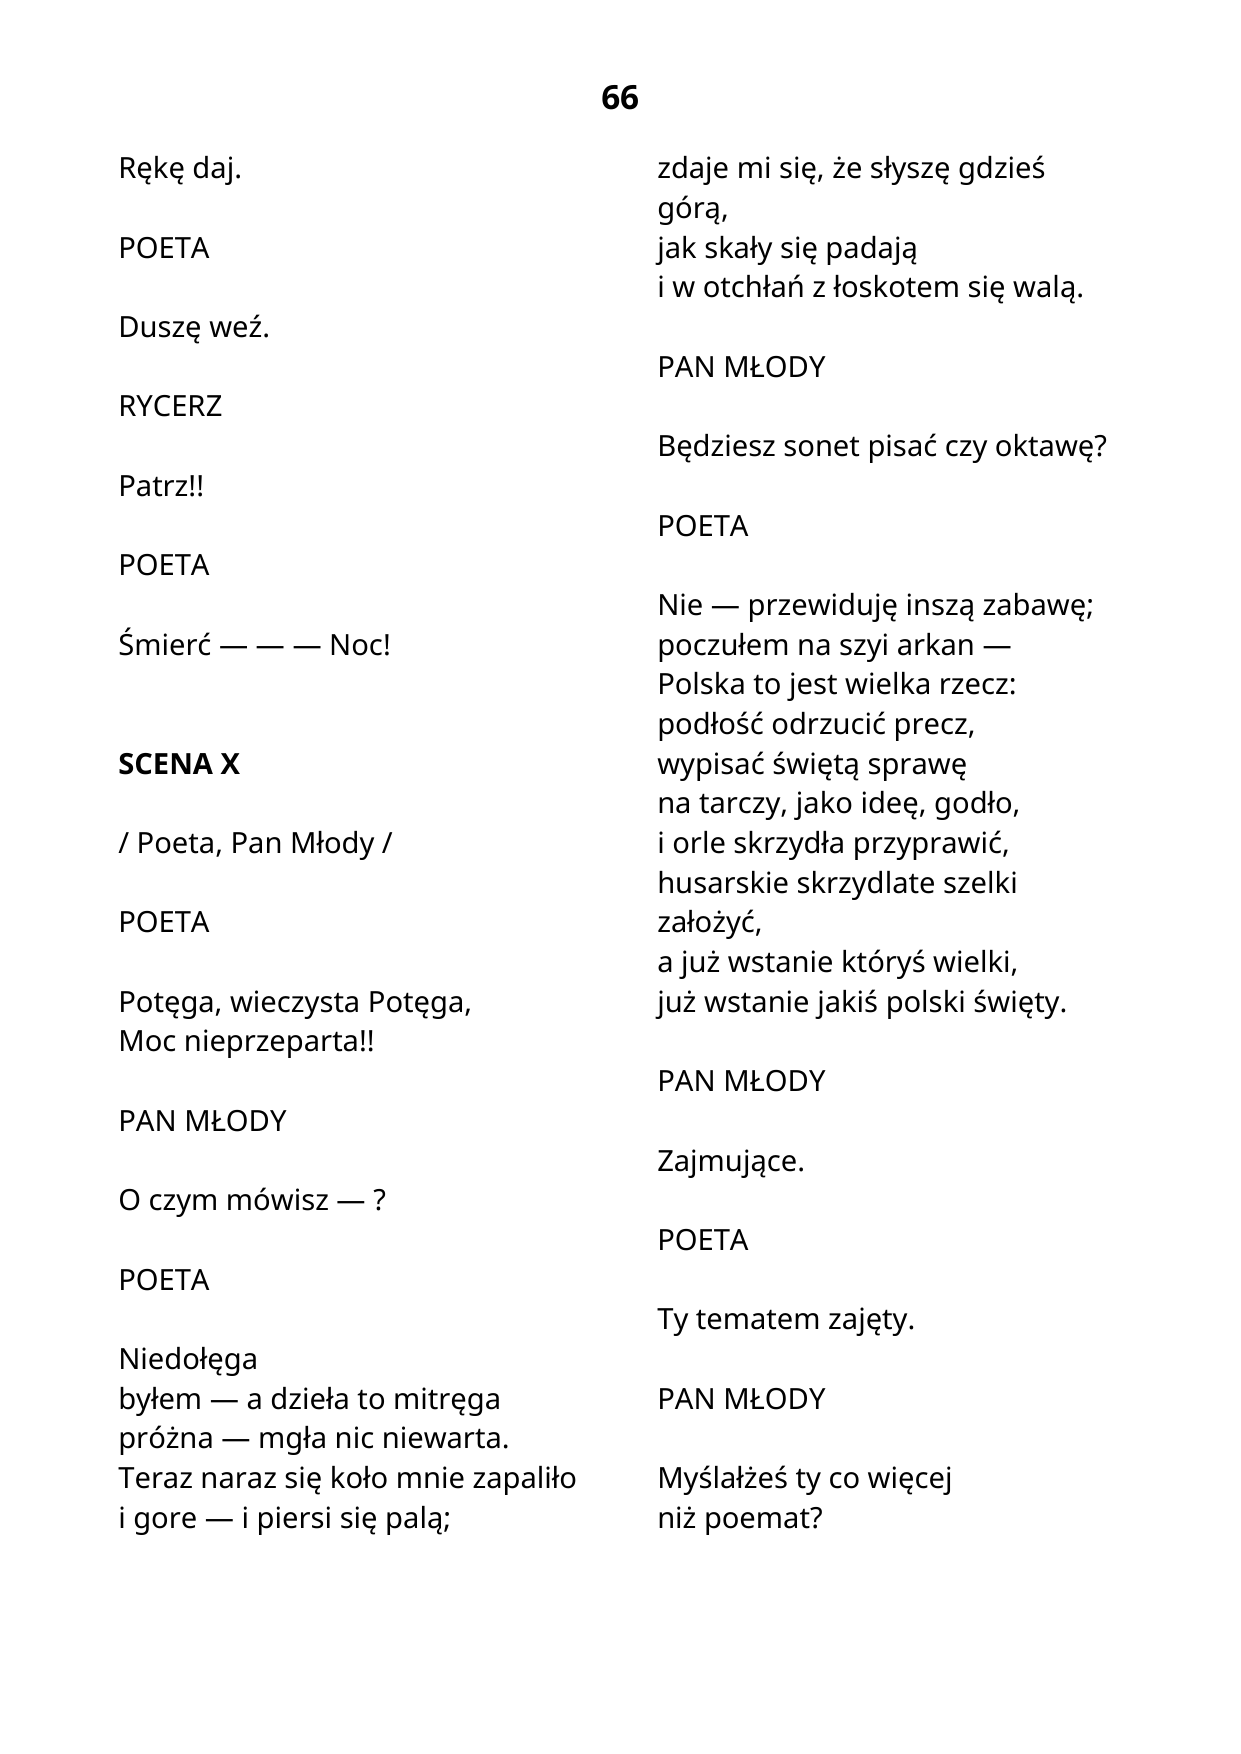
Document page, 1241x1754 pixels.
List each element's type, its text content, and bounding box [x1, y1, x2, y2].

text POETA [118, 544, 583, 584]
text POETA [118, 227, 583, 267]
text Moc nieprzeparta!! [118, 1021, 583, 1060]
text / Poeta, Pan Młody / [118, 822, 583, 862]
text Potęga, wieczysta Potęga, [118, 981, 583, 1021]
text Rękę daj. [118, 148, 583, 187]
text husarskie skrzydlate szelki [657, 862, 1122, 902]
text POETA [118, 1259, 583, 1298]
text Myślałżeś ty co więcej [657, 1457, 1122, 1497]
text Teraz naraz się koło mnie zapaliło [118, 1457, 583, 1497]
text Patrz!! [118, 465, 583, 505]
text założyć, [657, 902, 1122, 941]
text SCENA X [118, 743, 583, 783]
text Polska to jest wielka rzecz: [657, 663, 1122, 703]
text i orle skrzydła przyprawić, [657, 822, 1122, 862]
text Śmierć — — — Noc! [118, 624, 583, 663]
text PAN MŁODY [657, 1378, 1122, 1418]
text Ty tematem zajęty. [657, 1298, 1122, 1338]
text a już wstanie któryś wielki, [657, 941, 1122, 981]
text RYCERZ [118, 386, 583, 425]
text POETA [118, 902, 583, 941]
text POETA [657, 1219, 1122, 1259]
text poczułem na szyi arkan — [657, 624, 1122, 663]
text podłość odrzucić precz, [657, 703, 1122, 743]
text Zajmujące. [657, 1140, 1122, 1179]
text na tarczy, jako ideę, godło, [657, 783, 1122, 822]
text PAN MŁODY [118, 1100, 583, 1140]
text O czym mówisz — ? [118, 1179, 583, 1219]
text byłem — a dzieła to mitręga [118, 1378, 583, 1418]
text i gore — i piersi się palą; [118, 1497, 583, 1537]
text Nie — przewiduję inszą zabawę; [657, 584, 1122, 624]
text Niedołęga [118, 1338, 583, 1378]
text już wstanie jakiś polski święty. [657, 981, 1122, 1021]
text i w otchłań z łoskotem się walą. [657, 267, 1122, 306]
text jak skały się padają [657, 227, 1122, 267]
text PAN MŁODY [657, 1060, 1122, 1100]
text Duszę weź. [118, 306, 583, 346]
text próżna — mgła nic niewarta. [118, 1418, 583, 1457]
text POETA [657, 505, 1122, 544]
text zdaje mi się, że słyszę gdzieś górą, [657, 148, 1122, 227]
text PAN MŁODY [657, 346, 1122, 386]
text wypisać świętą sprawę [657, 743, 1122, 783]
text Będziesz sonet pisać czy oktawę? [657, 425, 1122, 465]
text niż poemat? [657, 1497, 1122, 1537]
